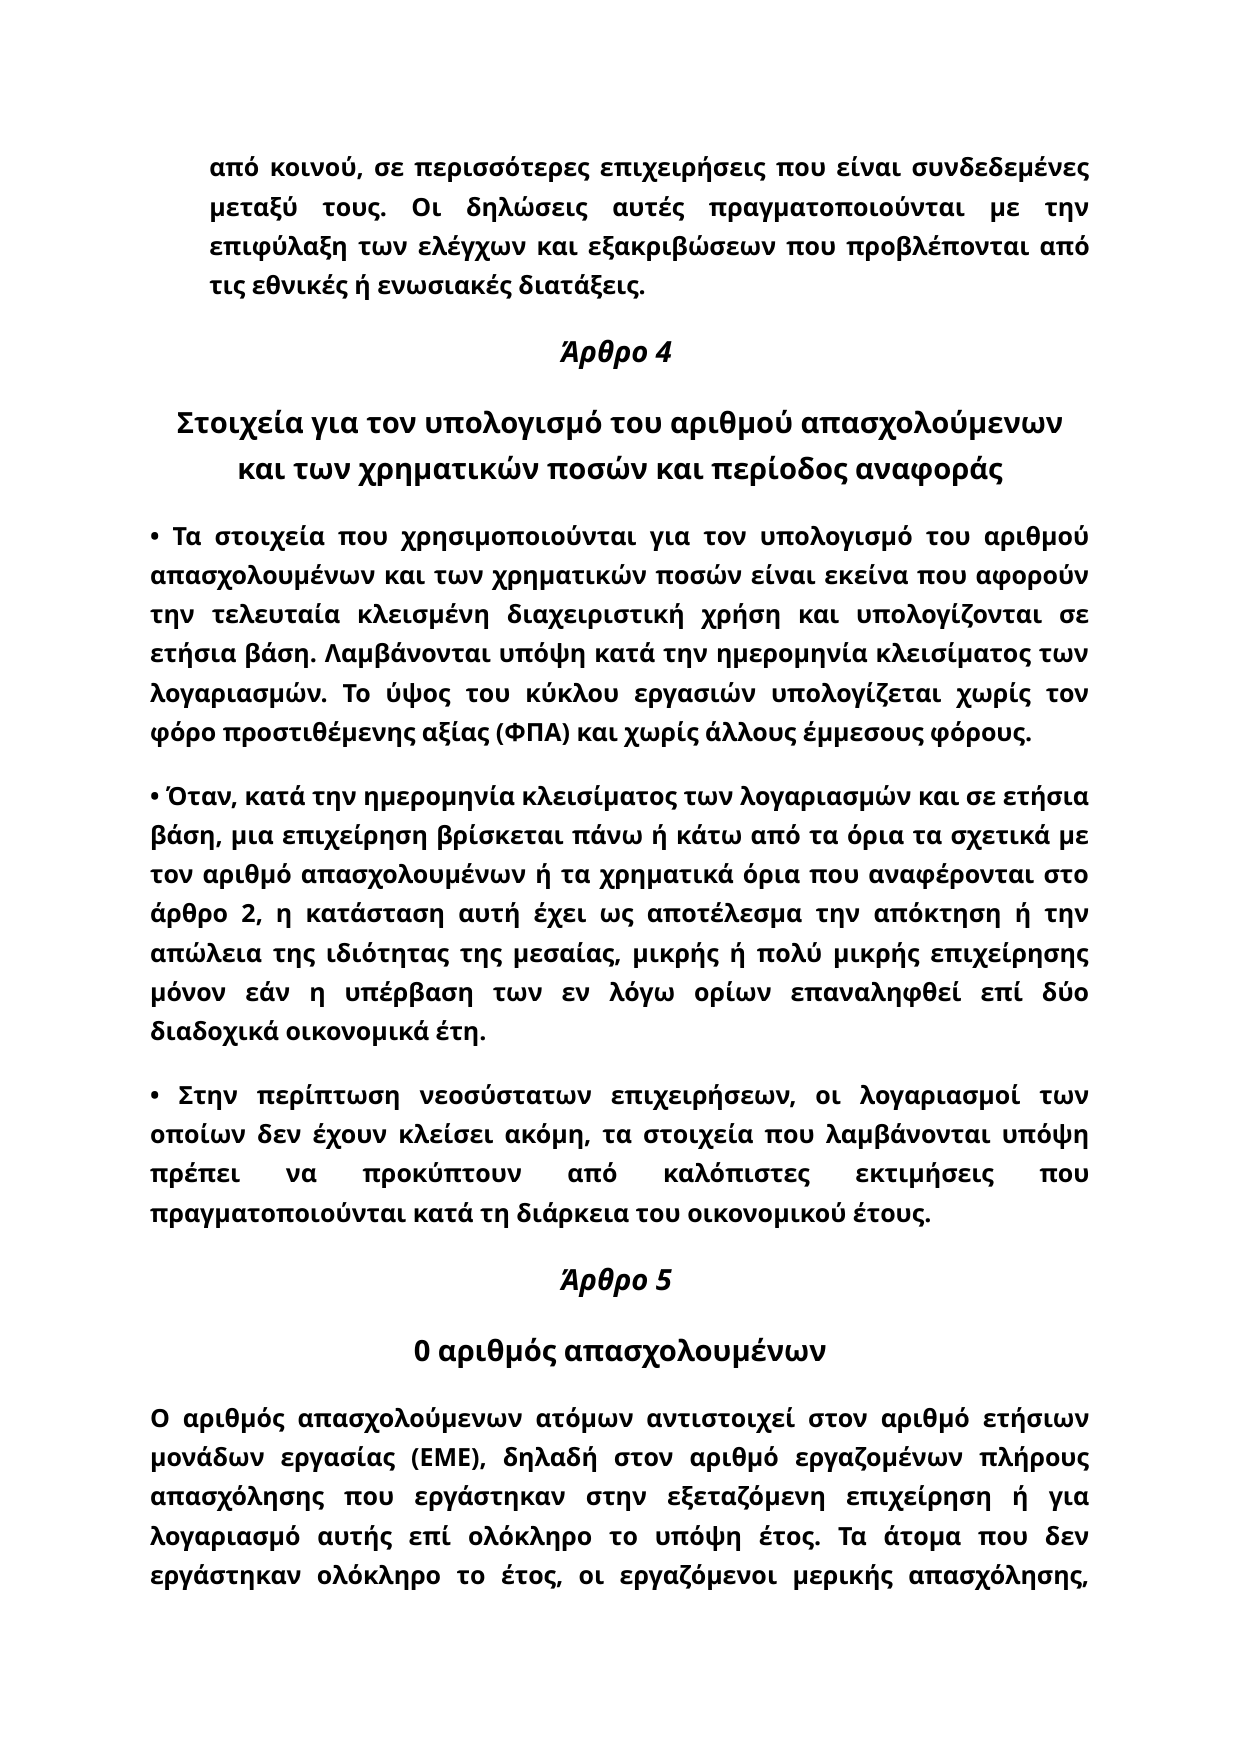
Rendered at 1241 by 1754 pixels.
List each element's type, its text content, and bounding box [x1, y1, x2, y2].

list από κοινού, σε περισσότερες επιχειρήσεις που είναι συνδεδεμένες μεταξύ τους. Οι δηλώσεις αυτές πραγματοποιούνται με την επιφύλαξη των ελέγχων και εξακριβώσεων που προβλέπονται από τις εθνικές ή ενωσιακές διατάξεις. [150, 150, 1090, 302]
text Ο αριθμός απασχολούμενων ατόμων αντιστοιχεί στον αριθμό ετήσιων μονάδων εργασίας (ΕΜΕ), δηλαδή στον αριθμό εργαζομένων πλήρους απασχόλησης που εργάστηκαν στην εξεταζόμενη επιχείρηση ή για λογαριασμό αυτής επί ολόκληρο το υπόψη έτος. Τα άτομα που δεν εργάστηκαν ολόκληρο το έτος, οι εργαζόμενοι μερικής απασχόλησης, [150, 1401, 1090, 1591]
text • Τα στοιχεία που χρησιμοποιούνται για τον υπολογισμό του αριθμού απασχολουμένων και των χρηματικών ποσών είναι εκείνα που αφορούν την τελευταία κλεισμένη διαχειριστική χρήση και υπολογίζονται σε ετήσια βάση. Λαμβάνονται υπόψη κατά την ημερομηνία κλεισίματος των λογαριασμών. Το ύψος του κύκλου εργασιών υπολογίζεται χωρίς τον φόρο προστιθέμενης αξίας (ΦΠΑ) και χωρίς άλλους έμμεσους φόρους. [150, 518, 1090, 748]
subtitle Άρθρο 4 [150, 332, 1090, 371]
text • Όταν, κατά την ημερομηνία κλεισίματος των λογαριασμών και σε ετήσια βάση, μια επιχείρηση βρίσκεται πάνω ή κάτω από τα όρια τα σχετικά με τον αριθμό απασχολουμένων ή τα χρηματικά όρια που αναφέρονται στο άρθρο 2, η κατάσταση αυτή έχει ως αποτέλεσμα την απόκτηση ή την απώλεια της ιδιότητας της μεσαίας, μικρής ή πολύ μικρής επιχείρησης μόνον εάν η υπέρβαση των εν λόγω ορίων επαναληφθεί επί δύο διαδοχικά οικονομικά έτη. [150, 778, 1090, 1048]
subtitle Άρθρο 5 [150, 1259, 1090, 1299]
subtitle Στοιχεία για τον υπολογισμό του αριθμού απασχολούμενων και των χρηματικών ποσών και περίοδος αναφοράς [150, 402, 1090, 488]
subtitle 0 αριθμός απασχολουμένων [150, 1330, 1090, 1370]
text • Στην περίπτωση νεοσύστατων επιχειρήσεων, οι λογαριασμοί των οποίων δεν έχουν κλείσει ακόμη, τα στοιχεία που λαμβάνονται υπόψη πρέπει να προκύπτουν από καλόπιστες εκτιμήσεις που πραγματοποιούνται κατά τη διάρκεια του οικονομικού έτους. [150, 1078, 1090, 1229]
